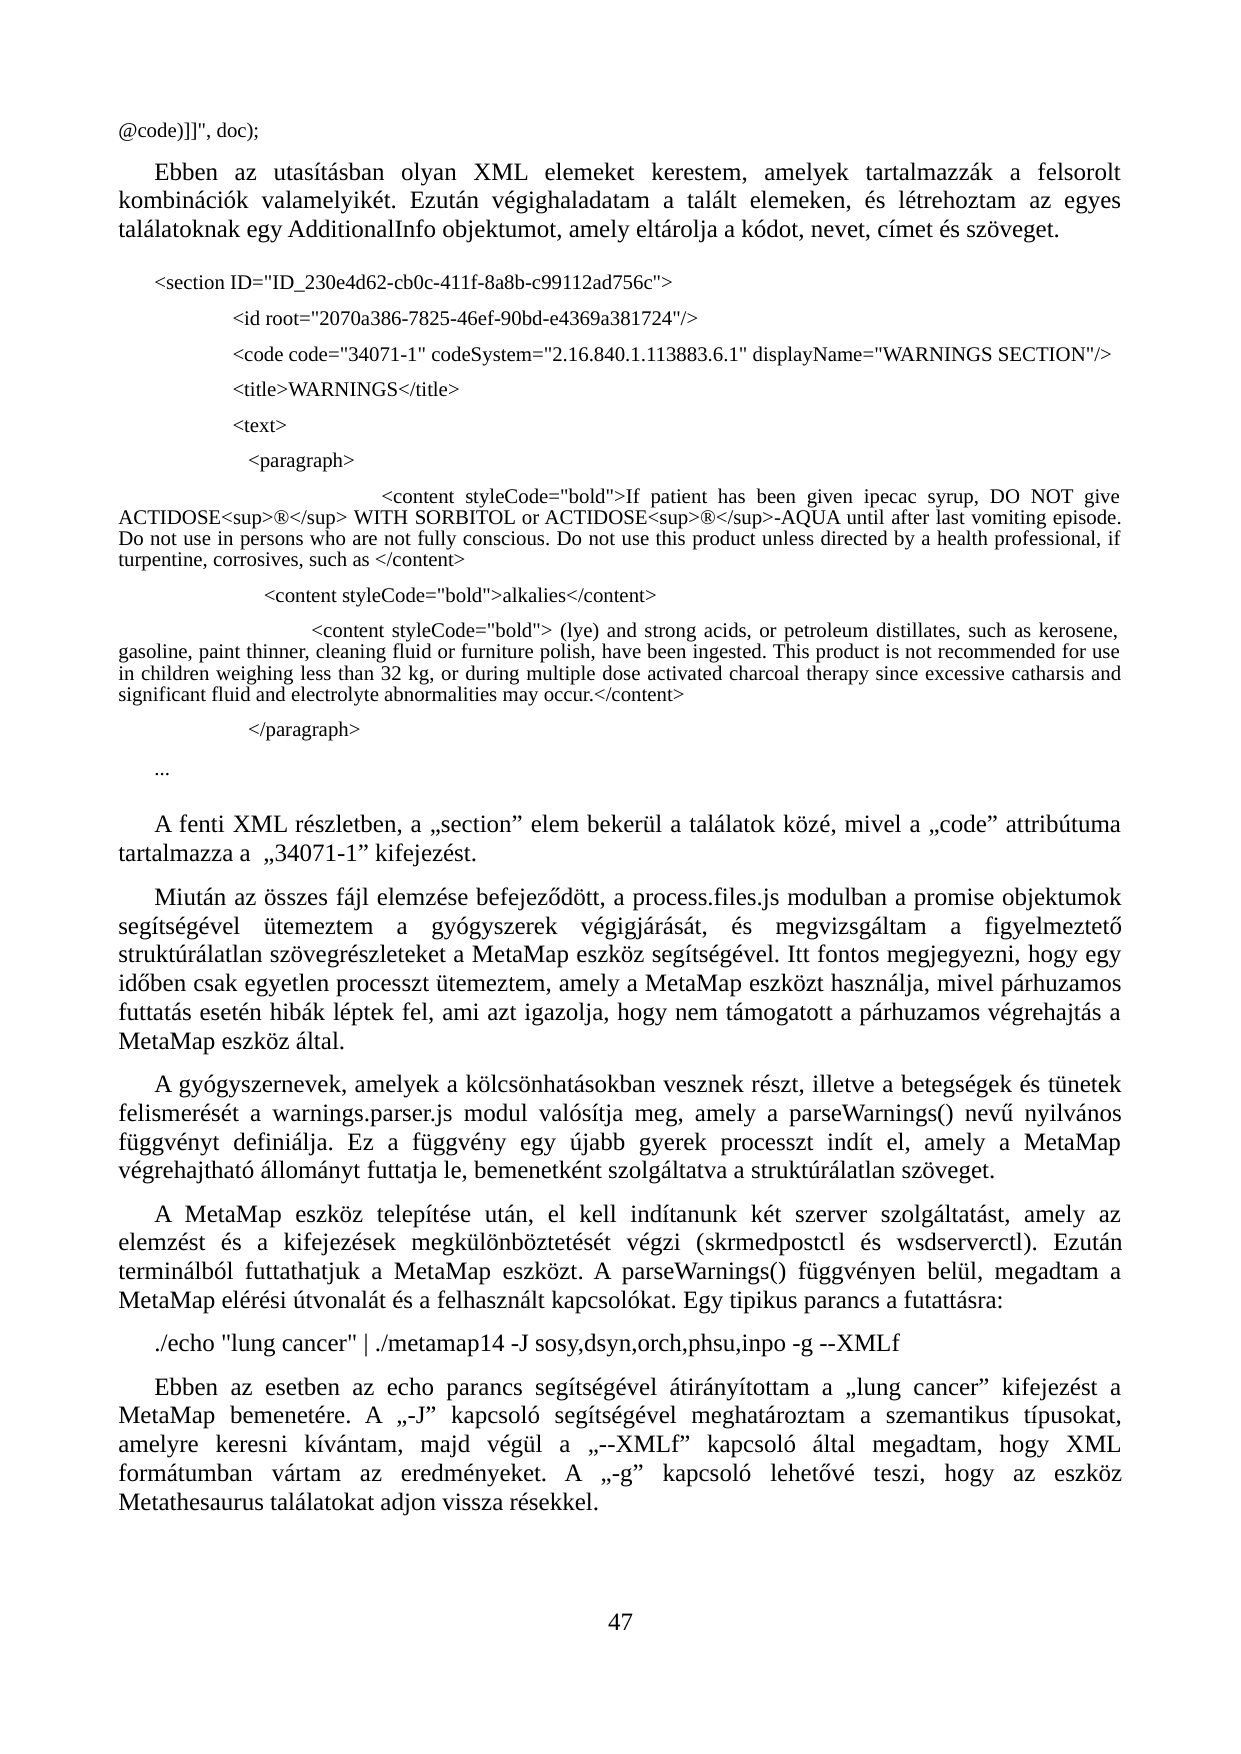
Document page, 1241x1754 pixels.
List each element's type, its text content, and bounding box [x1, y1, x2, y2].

text <title>WARNINGS</title> [118, 380, 1122, 401]
text <code code="34071-1" codeSystem="2.16.840.1.113883.6.1" displayName="WARNINGS SECTION"/> [118, 344, 1122, 365]
text <content styleCode="bold">alkalies</content> [118, 586, 1122, 607]
text <paragraph> [118, 451, 1122, 472]
text ... [118, 756, 1122, 779]
text </paragraph> [118, 720, 1122, 741]
text <content styleCode="bold"> (lye) and strong acids, or petroleum distillates, such as kerosene, gasoline, paint thinner, cleaning fluid or furniture polish, have been ingested. This product is not recommended for use in children weighing less than 32 kg, or during multiple dose activated charcoal therapy since excessive catharsis and significant fluid and electrolyte abnormalities may occur.</content> [118, 621, 1122, 705]
text @code)]]", doc); [118, 118, 1122, 142]
title A fenti XML részletben, a „section” elem bekerül a találatok közé, mivel a „code” attribútuma tartalmazza a „34071-1” kifejezést. [118, 809, 1122, 867]
text A gyógyszernevek, amelyek a kölcsönhatásokban vesznek részt, illetve a betegségek és tünetek felismerését a warnings.parser.js modul valósítja meg, amely a parseWarnings() nevű nyilvános függvényt definiálja. Ez a függvény egy újabb gyerek processzt indít el, amely a MetaMap végrehajtható állományt futtatja le, bemenetként szolgáltatva a struktúrálatlan szöveget. [118, 1069, 1122, 1184]
text Ebben az esetben az echo parancs segítségével átirányítottam a „lung cancer” kifejezést a MetaMap bemenetére. A „-J” kapcsoló segítségével meghatároztam a szemantikus típusokat, amelyre keresni kívántam, majd végül a „--XMLf” kapcsoló által megadtam, hogy XML formátumban vártam az eredményeket. A „-g” kapcsoló lehetővé teszi, hogy az eszköz Metathesaurus találatokat adjon vissza résekkel. [118, 1372, 1122, 1515]
text <content styleCode="bold">If patient has been given ipecac syrup, DO NOT give ACTIDOSE<sup>®</sup> WITH SORBITOL or ACTIDOSE<sup>®</sup>-AQUA until after last vomiting episode. Do not use in persons who are not fully conscious. Do not use this product unless directed by a health professional, if turpentine, corrosives, such as </content> [118, 487, 1122, 571]
text Miután az összes fájl elemzése befejeződött, a process.files.js modulban a promise objektumok segítségével ütemeztem a gyógyszerek végigjárását, és megvizsgáltam a figyelmeztető struktúrálatlan szövegrészleteket a MetaMap eszköz segítségével. Itt fontos megjegyezni, hogy egy időben csak egyetlen processzt ütemeztem, amely a MetaMap eszközt használja, mivel párhuzamos futtatás esetén hibák léptek fel, ami azt igazolja, hogy nem támogatott a párhuzamos végrehajtás a MetaMap eszköz által. [118, 882, 1122, 1054]
text ./echo "lung cancer" | ./metamap14 -J sosy,dsyn,orch,phsu,inpo -g --XMLf [118, 1328, 1122, 1357]
text <text> [118, 416, 1122, 437]
text <id root="2070a386-7825-46ef-90bd-e4369a381724"/> [118, 309, 1122, 330]
title Ebben az utasításban olyan XML elemeket kerestem, amelyek tartalmazzák a felsorolt kombinációk valamelyikét. Ezután végighaladatam a talált elemeken, és létrehoztam az egyes találatoknak egy AdditionalInfo objektumot, amely eltárolja a kódot, nevet, címet és szöveget. [118, 157, 1122, 243]
text <section ID="ID_230e4d62-cb0c-411f-8a8b-c99112ad756c"> [118, 273, 1122, 294]
text A MetaMap eszköz telepítése után, el kell indítanunk két szerver szolgáltatást, amely az elemzést és a kifejezések megkülönböztetését végzi (skrmedpostctl és wsdserverctl). Ezután terminálból futtathatjuk a MetaMap eszközt. A parseWarnings() függvényen belül, megadtam a MetaMap elérési útvonalát és a felhasznált kapcsolókat. Egy tipikus parancs a futattásra: [118, 1199, 1122, 1314]
